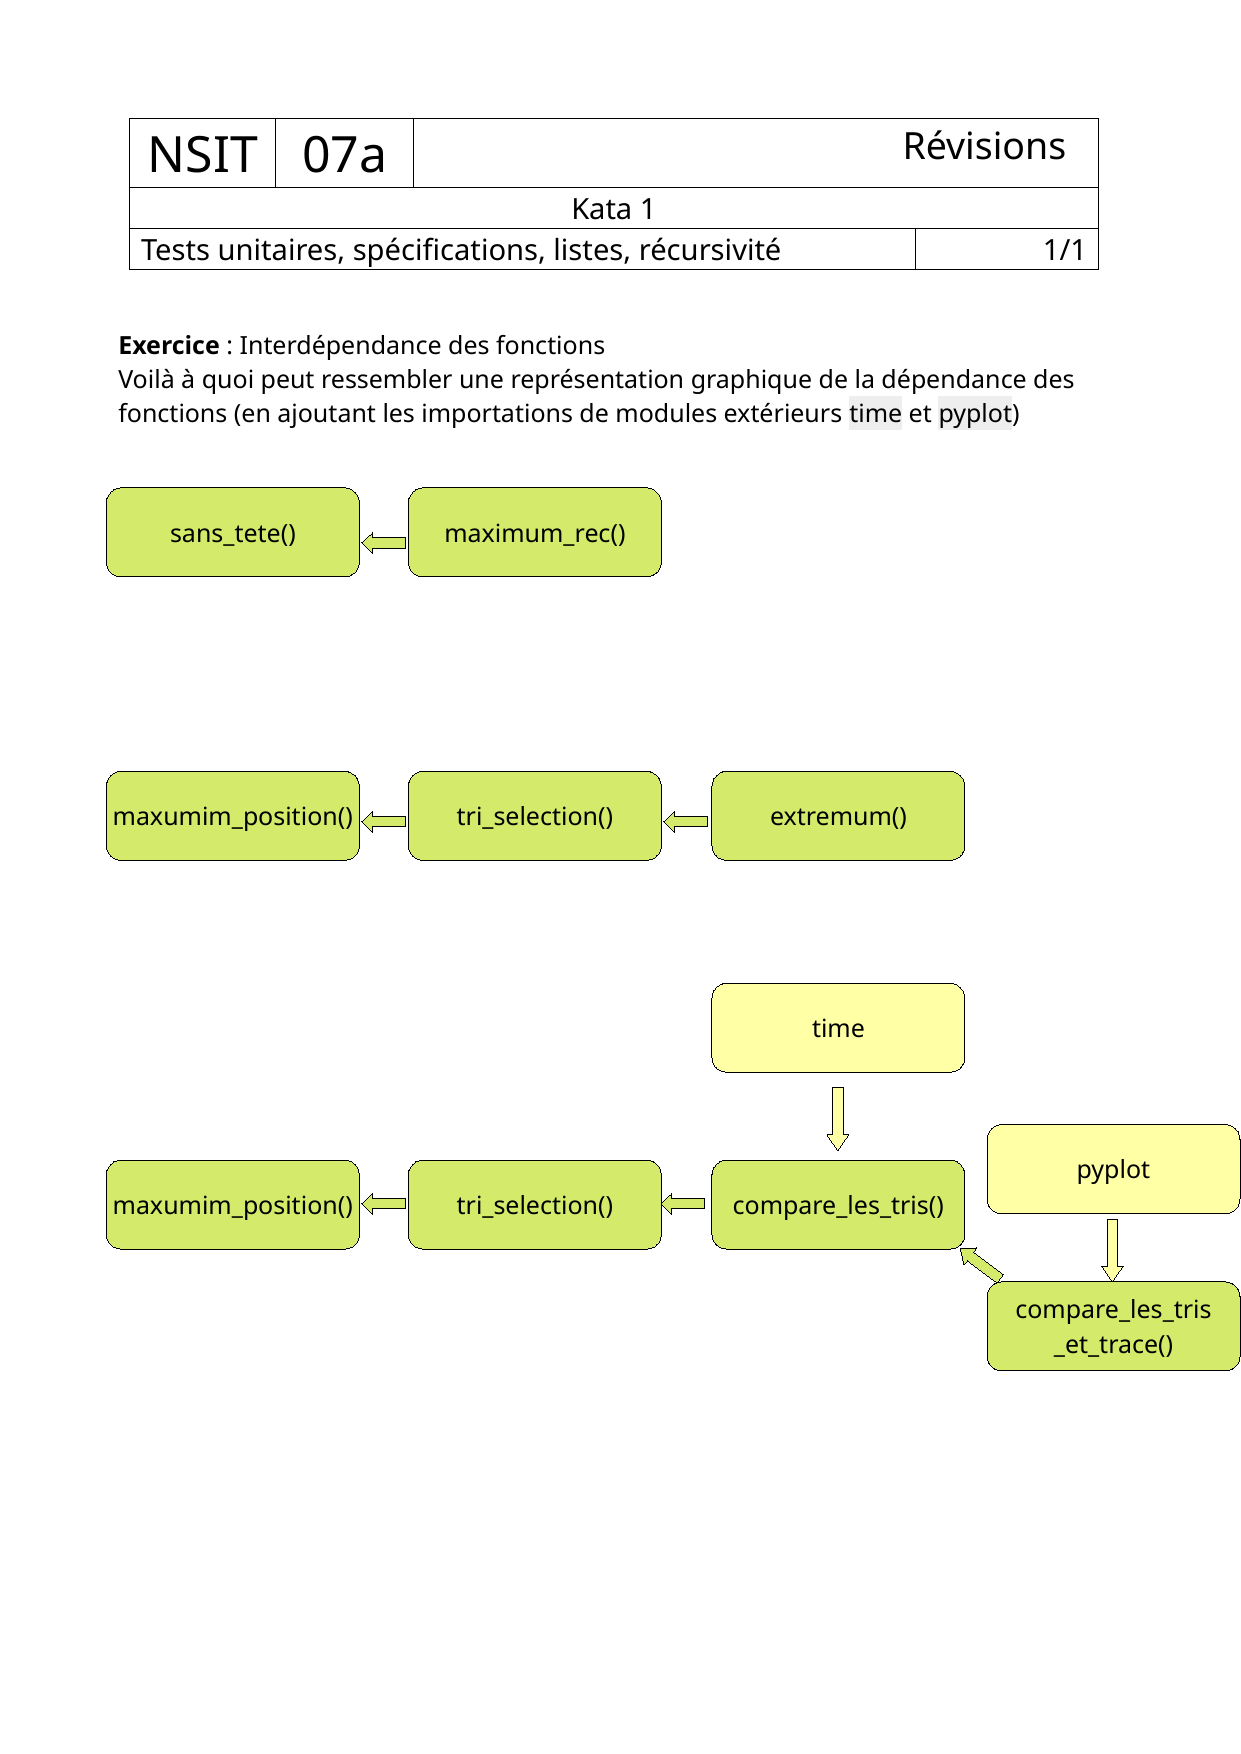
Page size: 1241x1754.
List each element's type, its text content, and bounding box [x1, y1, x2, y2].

text Voilà à quoi peut ressembler une représentation graphique de la dépendance des fonctions (en ajoutant les importations de modules extérieurs time et pyplot) [118, 362, 1122, 430]
text Exercice : Interdépendance des fonctions [118, 328, 1122, 362]
